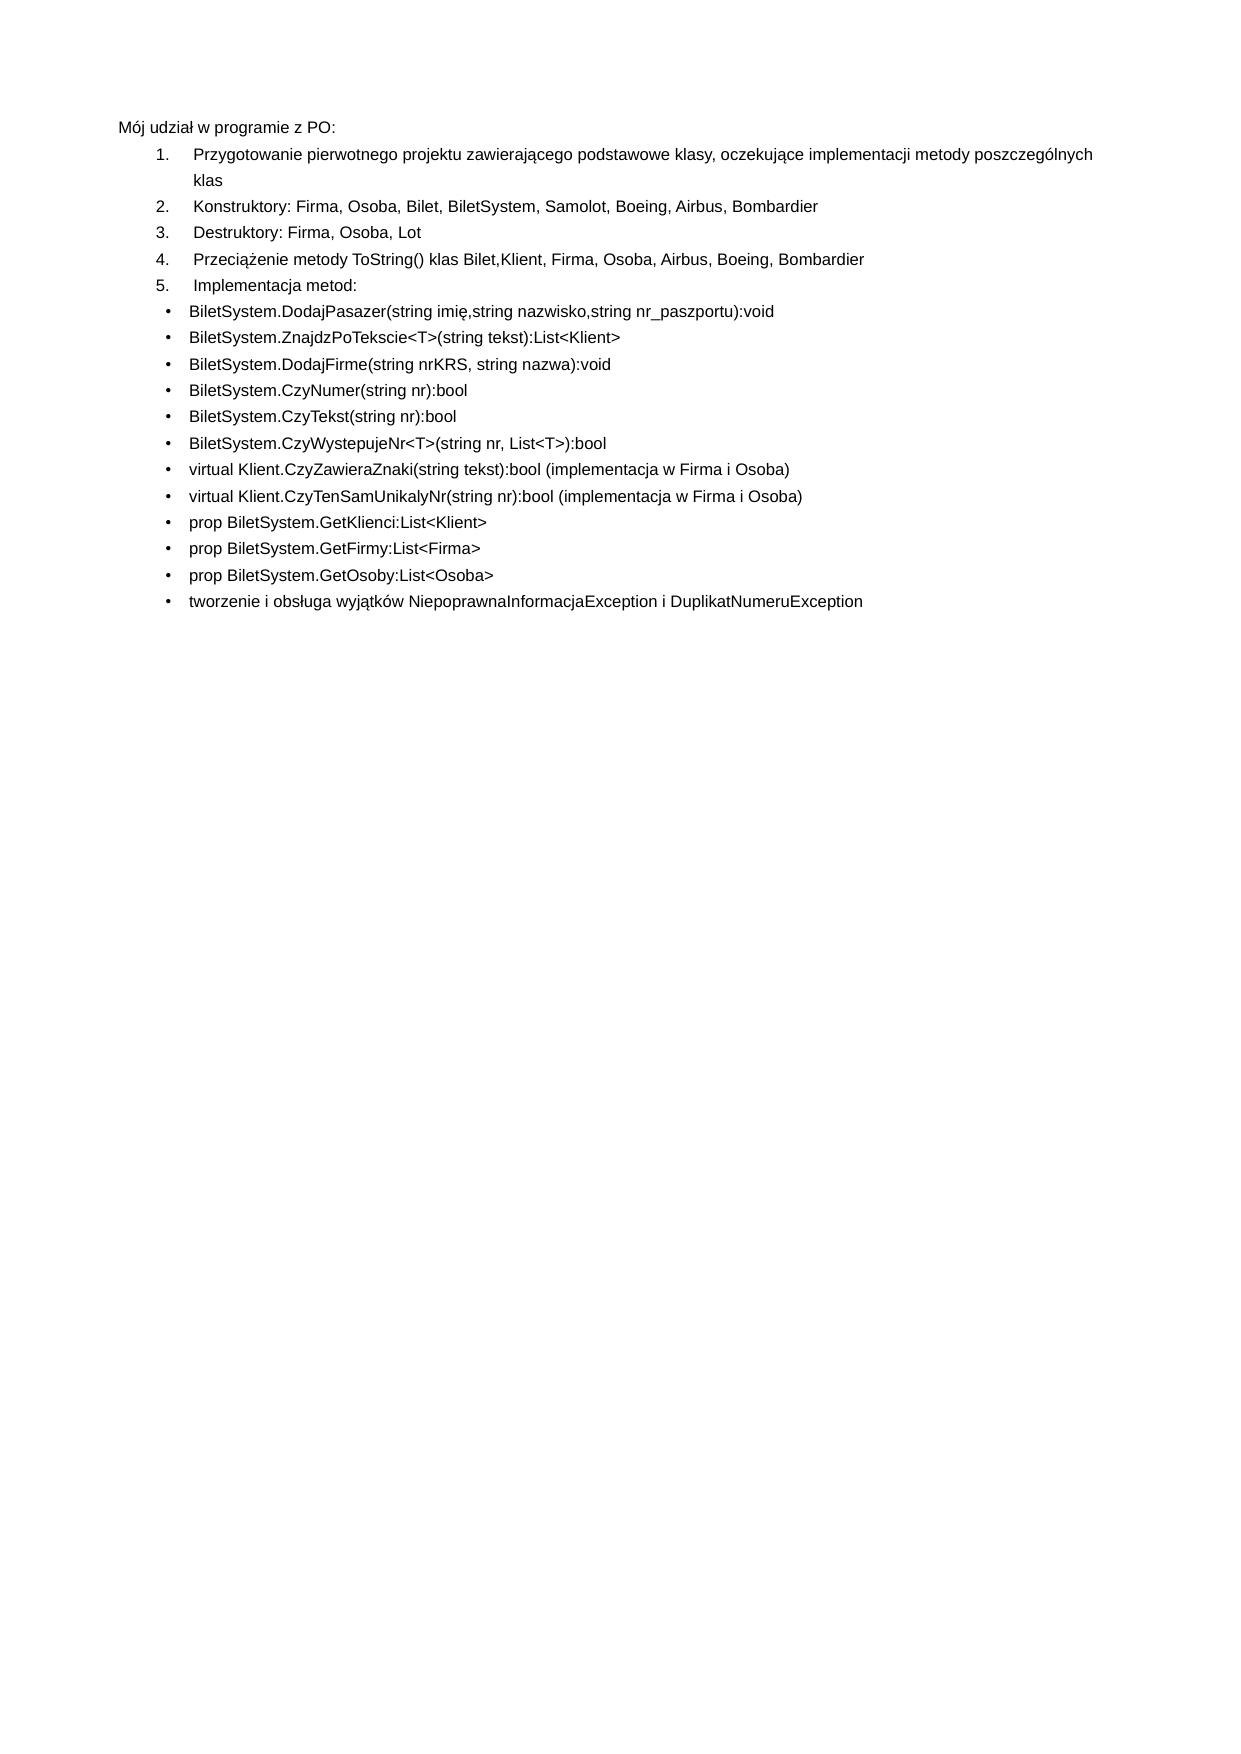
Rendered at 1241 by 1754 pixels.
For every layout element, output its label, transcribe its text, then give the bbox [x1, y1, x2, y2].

list BiletSystem.CzyNumer(string nr):bool [165, 381, 1122, 400]
list BiletSystem.ZnajdzPoTekscie<T>(string tekst):List<Klient> [165, 328, 1122, 347]
list Przygotowanie pierwotnego projektu zawierającego podstawowe klasy, oczekujące implementacji metody poszczególnych klas [156, 144, 1122, 190]
list Destruktory: Firma, Osoba, Lot [156, 223, 1122, 242]
list tworzenie i obsługa wyjątków NiepoprawnaInformacjaException i DuplikatNumeruException [165, 592, 1122, 611]
list BiletSystem.DodajPasazer(string imię,string nazwisko,string nr_paszportu):void [165, 302, 1122, 321]
list BiletSystem.CzyTekst(string nr):bool [165, 407, 1122, 427]
list Implementacja metod: [156, 276, 1122, 295]
text Mój udział w programie z PO: [118, 118, 1122, 137]
list Przeciążenie metody ToString() klas Bilet,Klient, Firma, Osoba, Airbus, Boeing, Bombardier [156, 249, 1122, 268]
list prop BiletSystem.GetKlienci:List<Klient> [165, 513, 1122, 532]
list Konstruktory: Firma, Osoba, Bilet, BiletSystem, Samolot, Boeing, Airbus, Bombardier [156, 197, 1122, 216]
list prop BiletSystem.GetFirmy:List<Firma> [165, 539, 1122, 558]
list prop BiletSystem.GetOsoby:List<Osoba> [165, 565, 1122, 585]
list BiletSystem.DodajFirme(string nrKRS, string nazwa):void [165, 354, 1122, 374]
list virtual Klient.CzyZawieraZnaki(string tekst):bool (implementacja w Firma i Osoba) [165, 460, 1122, 479]
list virtual Klient.CzyTenSamUnikalyNr(string nr):bool (implementacja w Firma i Osoba) [165, 486, 1122, 506]
list BiletSystem.CzyWystepujeNr<T>(string nr, List<T>):bool [165, 434, 1122, 453]
